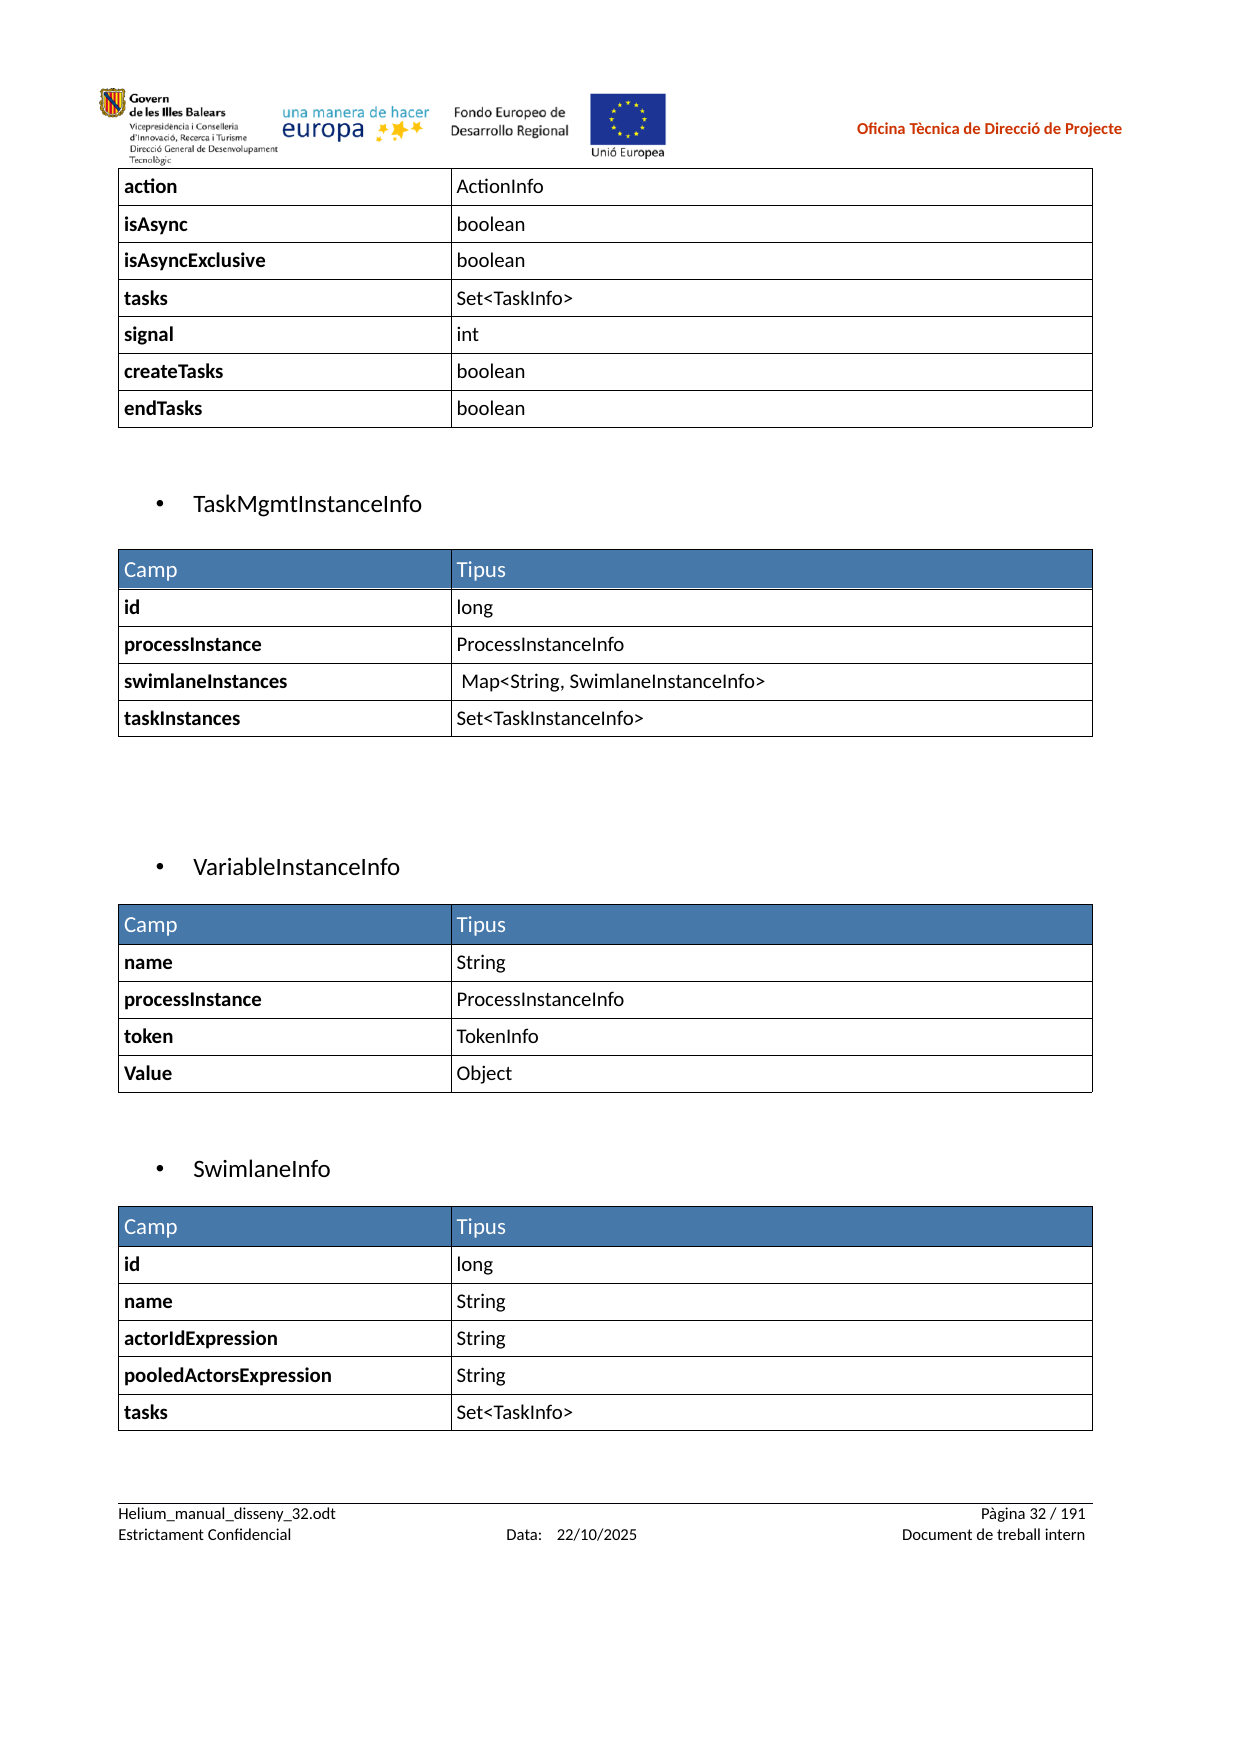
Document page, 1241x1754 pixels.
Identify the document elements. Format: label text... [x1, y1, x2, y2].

table_cell signal [119, 317, 451, 353]
table_cell String [452, 1284, 1092, 1319]
table_header Tipus [452, 1207, 1092, 1246]
table_cell Value [119, 1056, 451, 1092]
table_header Camp [119, 905, 451, 944]
table_cell Set<TaskInfo> [452, 280, 1092, 316]
table_cell token [119, 1019, 451, 1054]
table_cell boolean [452, 243, 1092, 279]
table_cell Set<TaskInfo> [452, 1395, 1092, 1430]
table_cell Set<TaskInstanceInfo> [452, 701, 1092, 736]
table_cell id [119, 1247, 451, 1282]
table_cell action [119, 169, 451, 205]
table_cell createTasks [119, 354, 451, 390]
table_header Camp [119, 1207, 451, 1246]
list TaskMgmtInstanceInfo [156, 488, 1122, 518]
table_header Tipus [452, 905, 1092, 944]
table_cell String [452, 1357, 1092, 1393]
table_cell Object [452, 1056, 1092, 1092]
table_cell boolean [452, 354, 1092, 390]
table_cell Map<String, SwimlaneInstanceInfo> [452, 664, 1092, 699]
table_cell ProcessInstanceInfo [452, 627, 1092, 662]
table_cell processInstance [119, 982, 451, 1018]
table_cell actorIdExpression [119, 1321, 451, 1356]
table_cell ProcessInstanceInfo [452, 982, 1092, 1018]
table_cell id [119, 590, 451, 626]
table_cell boolean [452, 206, 1092, 242]
table_cell String [452, 1321, 1092, 1356]
table_cell isAsyncExclusive [119, 243, 451, 279]
table_header Tipus [452, 550, 1092, 588]
table_cell TokenInfo [452, 1019, 1092, 1054]
table_cell processInstance [119, 627, 451, 662]
table_cell isAsync [119, 206, 451, 242]
table_cell int [452, 317, 1092, 353]
picture [99, 87, 668, 166]
table_cell long [452, 590, 1092, 626]
table_cell tasks [119, 280, 451, 316]
table_cell swimlaneInstances [119, 664, 451, 699]
list SwimlaneInfo [156, 1153, 1122, 1183]
table_cell endTasks [119, 391, 451, 427]
table_cell tasks [119, 1395, 451, 1430]
table_cell ActionInfo [452, 169, 1092, 205]
table_cell name [119, 1284, 451, 1319]
table_cell long [452, 1247, 1092, 1282]
table_cell taskInstances [119, 701, 451, 736]
table_cell String [452, 945, 1092, 981]
table_cell pooledActorsExpression [119, 1357, 451, 1393]
list VariableInstanceInfo [156, 851, 1122, 881]
table_header Camp [119, 550, 451, 588]
table_cell boolean [452, 391, 1092, 427]
table_cell name [119, 945, 451, 981]
